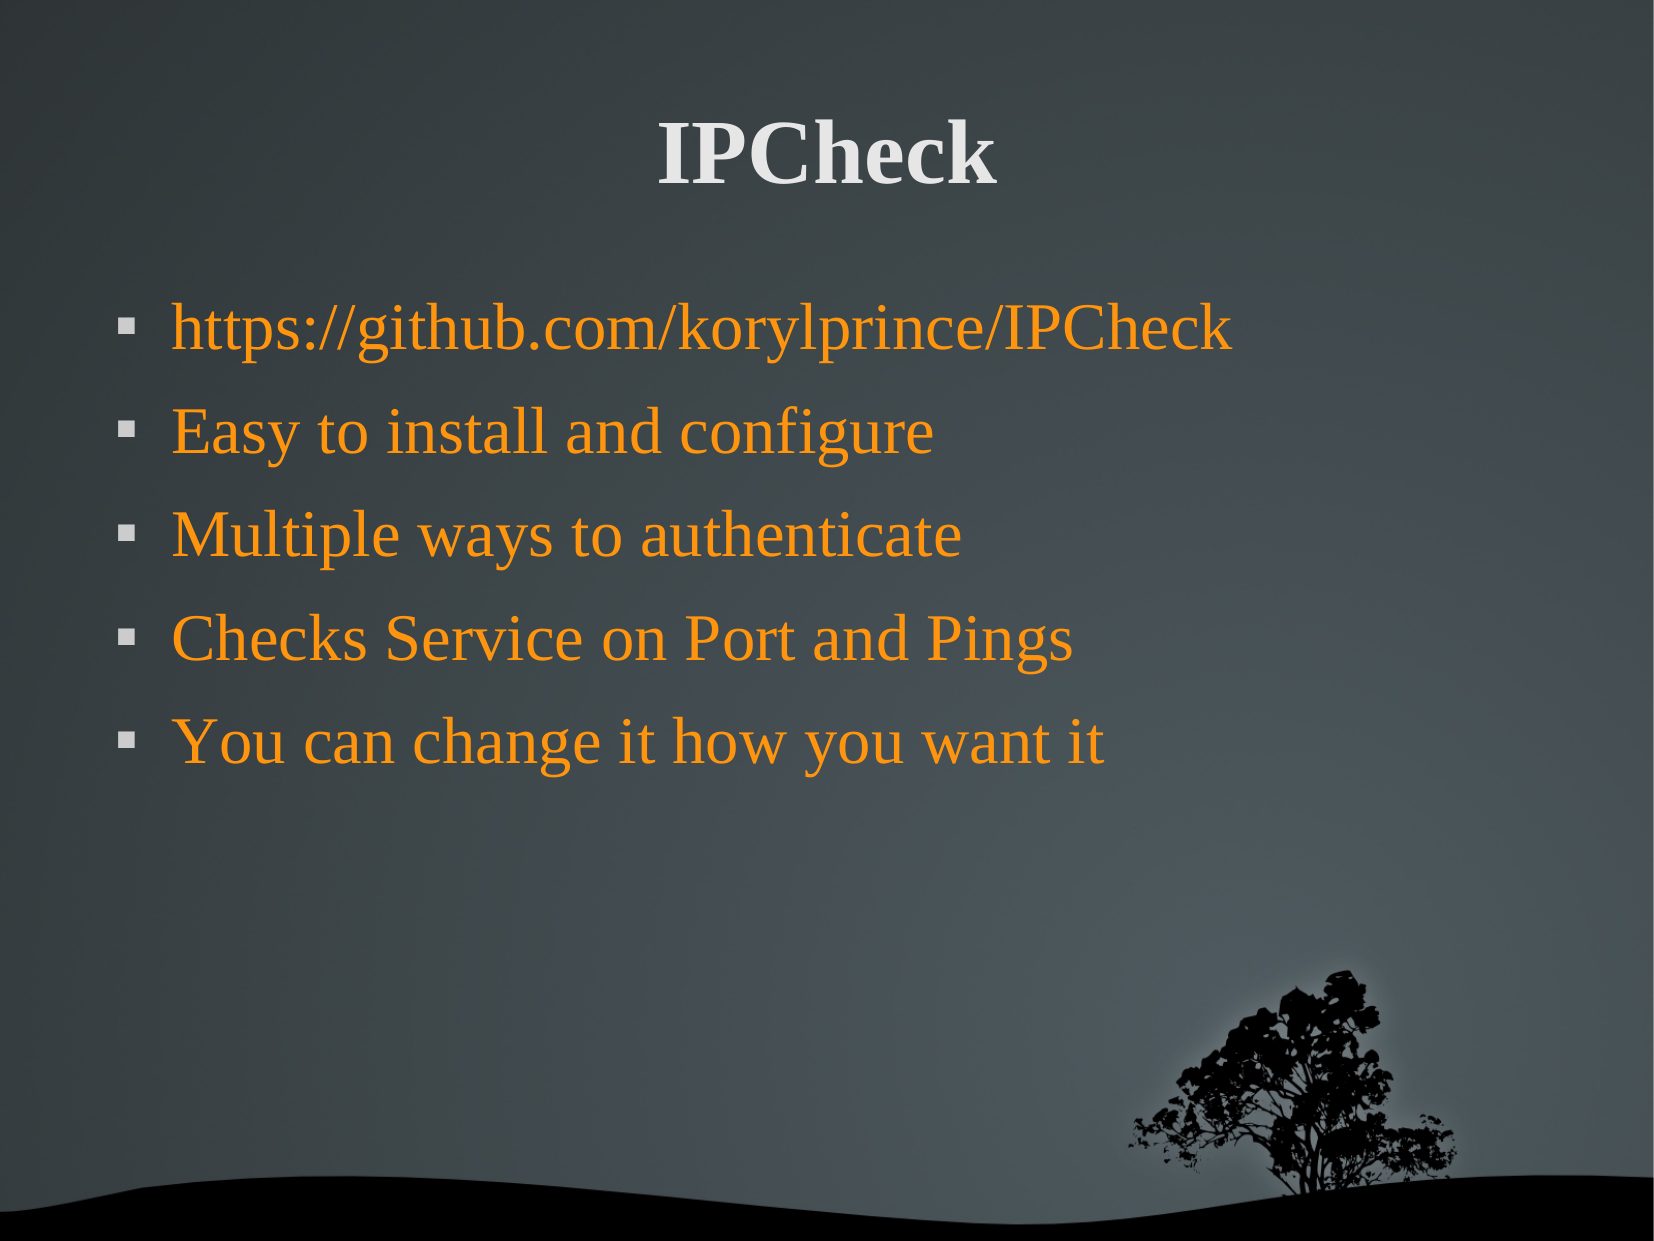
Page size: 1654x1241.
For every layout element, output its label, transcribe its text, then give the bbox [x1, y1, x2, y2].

picture [0, 0, 1654, 1241]
title IPCheck [82, 49, 1571, 257]
list https://github.com/korylprince/IPCheck Easy to install and configure Multiple ways to authenticate Checks Service on Port and Pings You can change it how you want it [82, 290, 1571, 1109]
